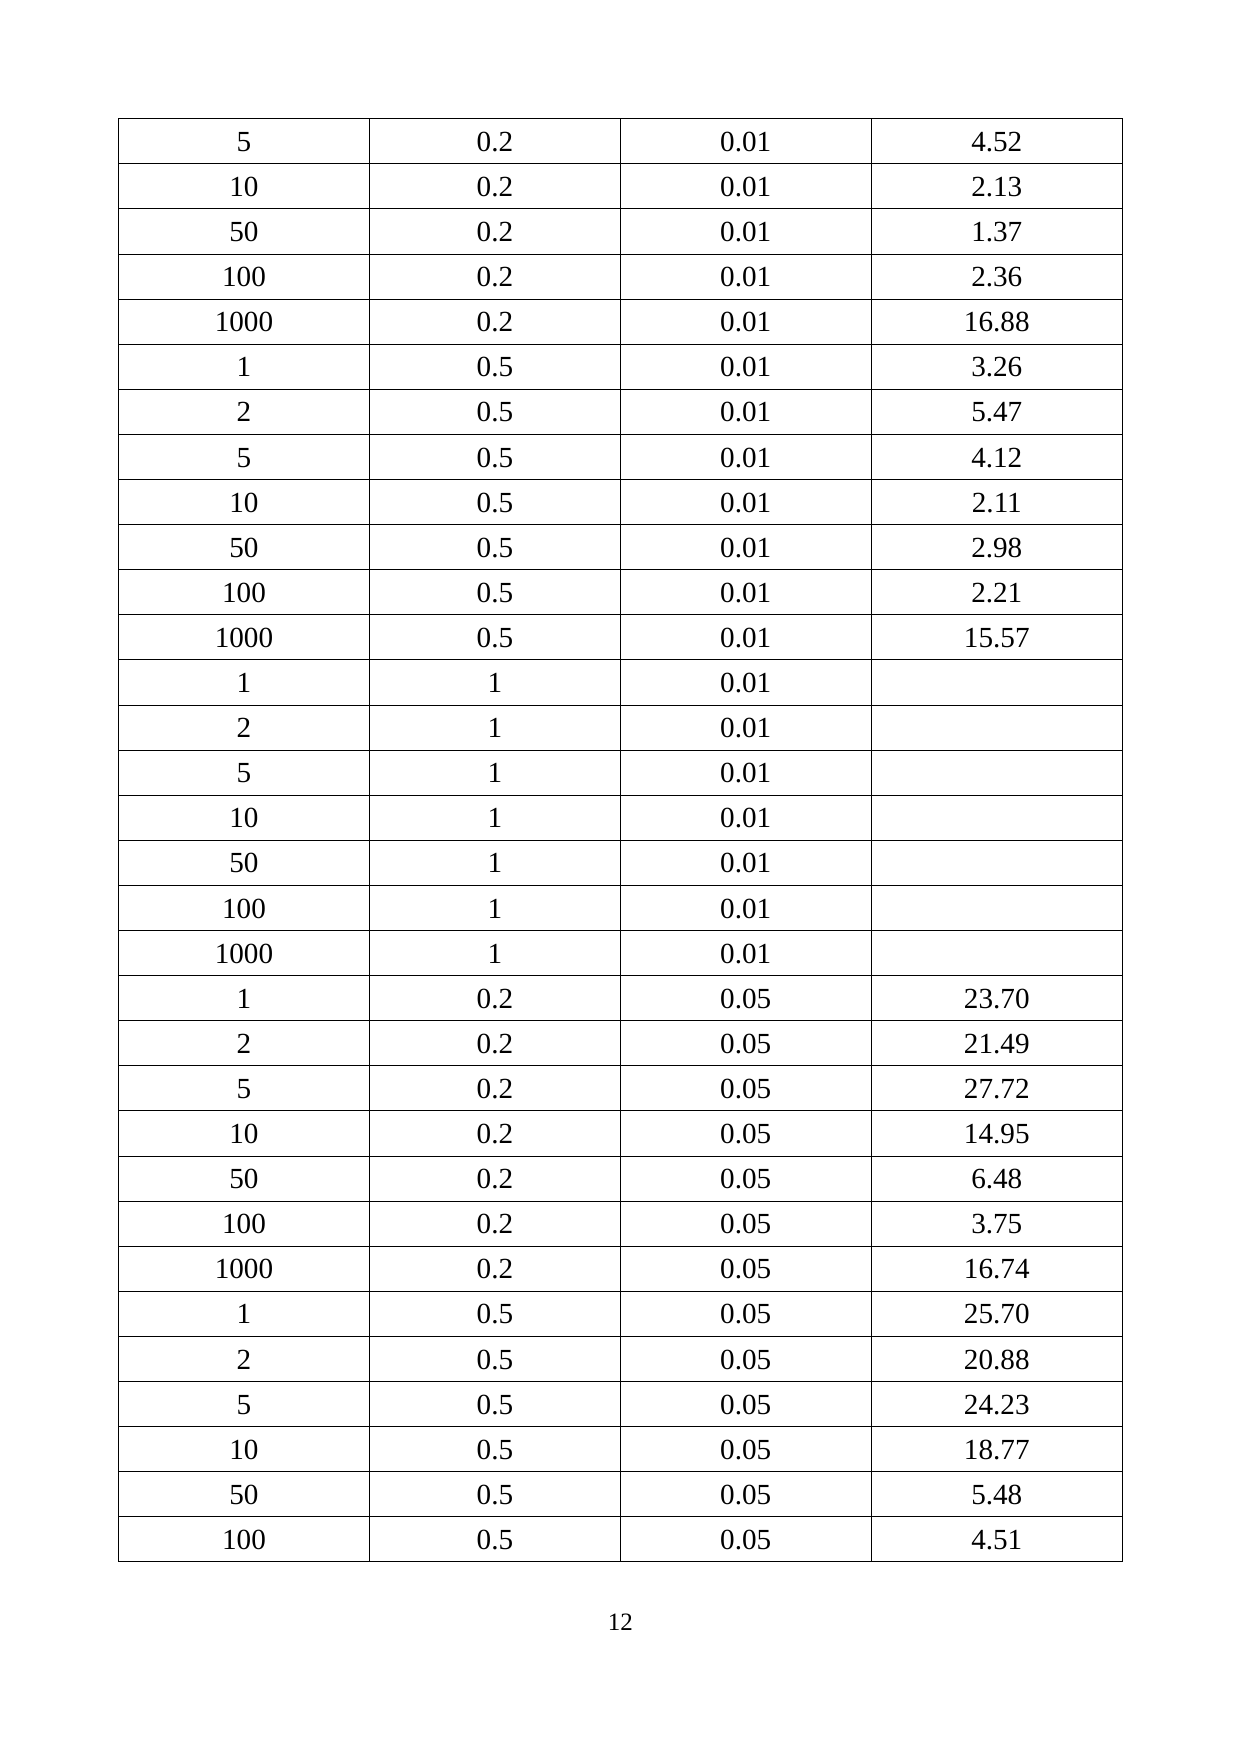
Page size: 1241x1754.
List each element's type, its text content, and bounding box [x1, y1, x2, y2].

table_cell 0.01 [621, 570, 871, 614]
table_cell 0.01 [621, 886, 871, 930]
table_cell 0.2 [370, 1157, 620, 1201]
table_cell 50 [119, 841, 369, 885]
table_cell 0.2 [370, 1111, 620, 1156]
table_cell 0.2 [370, 1202, 620, 1246]
table_cell 0.5 [370, 615, 620, 659]
table_cell 2 [119, 390, 369, 434]
table_cell 1000 [119, 615, 369, 659]
table_cell 0.01 [621, 841, 871, 885]
table_cell 20.88 [872, 1337, 1122, 1381]
table_cell [872, 751, 1122, 795]
table_cell 3.26 [872, 345, 1122, 389]
table_cell 100 [119, 255, 369, 298]
table_cell 1000 [119, 1247, 369, 1291]
table_cell 1 [370, 841, 620, 885]
table_cell 0.05 [621, 1111, 871, 1156]
table_cell 15.57 [872, 615, 1122, 659]
table_cell [872, 841, 1122, 885]
table_cell 100 [119, 1202, 369, 1246]
table_cell 0.05 [621, 1382, 871, 1426]
table_cell 2 [119, 1337, 369, 1381]
table_cell 50 [119, 525, 369, 569]
table_cell 0.2 [370, 209, 620, 253]
table_cell 50 [119, 209, 369, 253]
table_cell 0.2 [370, 255, 620, 298]
table_cell 1.37 [872, 209, 1122, 253]
table_cell 5 [119, 119, 369, 163]
table_cell 0.01 [621, 525, 871, 569]
table_cell 10 [119, 1427, 369, 1471]
table_cell 0.5 [370, 345, 620, 389]
table_cell 23.70 [872, 976, 1122, 1020]
table_cell 0.01 [621, 706, 871, 749]
table_cell 27.72 [872, 1066, 1122, 1110]
table_cell 100 [119, 886, 369, 930]
table_cell 1 [370, 886, 620, 930]
table_cell 14.95 [872, 1111, 1122, 1156]
table_cell 0.01 [621, 119, 871, 163]
table_cell 1 [119, 1292, 369, 1336]
table_cell 0.01 [621, 345, 871, 389]
table_cell 3.75 [872, 1202, 1122, 1246]
table_cell 5.47 [872, 390, 1122, 434]
table_cell 5 [119, 435, 369, 479]
table_cell [872, 796, 1122, 840]
table_cell 16.88 [872, 300, 1122, 344]
table_cell 0.5 [370, 525, 620, 569]
table_cell 0.5 [370, 570, 620, 614]
table_cell 0.2 [370, 164, 620, 208]
table_cell 2 [119, 706, 369, 749]
table_cell 2.36 [872, 255, 1122, 298]
table_cell 0.05 [621, 1472, 871, 1516]
table_cell 100 [119, 1517, 369, 1561]
table_cell 0.05 [621, 976, 871, 1020]
table_cell 0.5 [370, 480, 620, 524]
table_cell 0.05 [621, 1202, 871, 1246]
table_cell 0.01 [621, 164, 871, 208]
table_cell 16.74 [872, 1247, 1122, 1291]
table_cell 2.98 [872, 525, 1122, 569]
table_cell 5 [119, 1066, 369, 1110]
table_cell 0.01 [621, 751, 871, 795]
table_cell 0.05 [621, 1247, 871, 1291]
table_cell 0.05 [621, 1157, 871, 1201]
table_cell 1000 [119, 300, 369, 344]
table_cell 6.48 [872, 1157, 1122, 1201]
table_cell 21.49 [872, 1021, 1122, 1065]
table_cell 1 [370, 751, 620, 795]
table_cell 50 [119, 1472, 369, 1516]
table_cell 0.05 [621, 1427, 871, 1471]
table_cell 0.01 [621, 255, 871, 298]
table_cell 2.13 [872, 164, 1122, 208]
table_cell 1 [370, 706, 620, 749]
table_cell 0.01 [621, 435, 871, 479]
table_cell 100 [119, 570, 369, 614]
table_cell 4.51 [872, 1517, 1122, 1561]
table_cell 4.12 [872, 435, 1122, 479]
table_cell 0.5 [370, 1337, 620, 1381]
table_cell 18.77 [872, 1427, 1122, 1471]
table_cell [872, 660, 1122, 704]
table_cell 0.5 [370, 435, 620, 479]
table_cell 0.5 [370, 390, 620, 434]
table_cell 0.01 [621, 480, 871, 524]
table_cell 0.2 [370, 300, 620, 344]
table_cell 2.11 [872, 480, 1122, 524]
table_cell 0.5 [370, 1382, 620, 1426]
table_cell 0.2 [370, 976, 620, 1020]
table_cell 1 [119, 660, 369, 704]
table_cell 10 [119, 164, 369, 208]
table_cell 0.05 [621, 1292, 871, 1336]
table_cell 0.2 [370, 1021, 620, 1065]
table_cell 0.05 [621, 1021, 871, 1065]
table_cell 10 [119, 796, 369, 840]
table_cell 0.2 [370, 1247, 620, 1291]
table_cell [872, 886, 1122, 930]
table_cell 1 [370, 660, 620, 704]
table_cell 10 [119, 1111, 369, 1156]
table_cell 2 [119, 1021, 369, 1065]
table_cell 0.2 [370, 119, 620, 163]
table_cell 1 [119, 345, 369, 389]
table_cell 0.05 [621, 1337, 871, 1381]
table_cell 0.01 [621, 390, 871, 434]
table_cell 0.05 [621, 1066, 871, 1110]
table_cell [872, 706, 1122, 749]
table_cell 0.5 [370, 1472, 620, 1516]
table_cell 0.5 [370, 1292, 620, 1336]
table_cell 10 [119, 480, 369, 524]
table_cell 1 [119, 976, 369, 1020]
table_cell 0.01 [621, 660, 871, 704]
table_cell 0.2 [370, 1066, 620, 1110]
table_cell 5 [119, 751, 369, 795]
table_cell 0.01 [621, 300, 871, 344]
table_cell 4.52 [872, 119, 1122, 163]
table_cell 5 [119, 1382, 369, 1426]
table_cell 5.48 [872, 1472, 1122, 1516]
table_cell 50 [119, 1157, 369, 1201]
table_cell 1 [370, 796, 620, 840]
table_cell 0.5 [370, 1427, 620, 1471]
table_cell 0.01 [621, 209, 871, 253]
table_cell 0.01 [621, 615, 871, 659]
table_cell 1000 [119, 931, 369, 975]
table_cell 25.70 [872, 1292, 1122, 1336]
table_cell 1 [370, 931, 620, 975]
table_cell 24.23 [872, 1382, 1122, 1426]
table_cell 2.21 [872, 570, 1122, 614]
table_cell 0.01 [621, 796, 871, 840]
table_cell 0.5 [370, 1517, 620, 1561]
table_cell [872, 931, 1122, 975]
table_cell 0.05 [621, 1517, 871, 1561]
table_cell 0.01 [621, 931, 871, 975]
